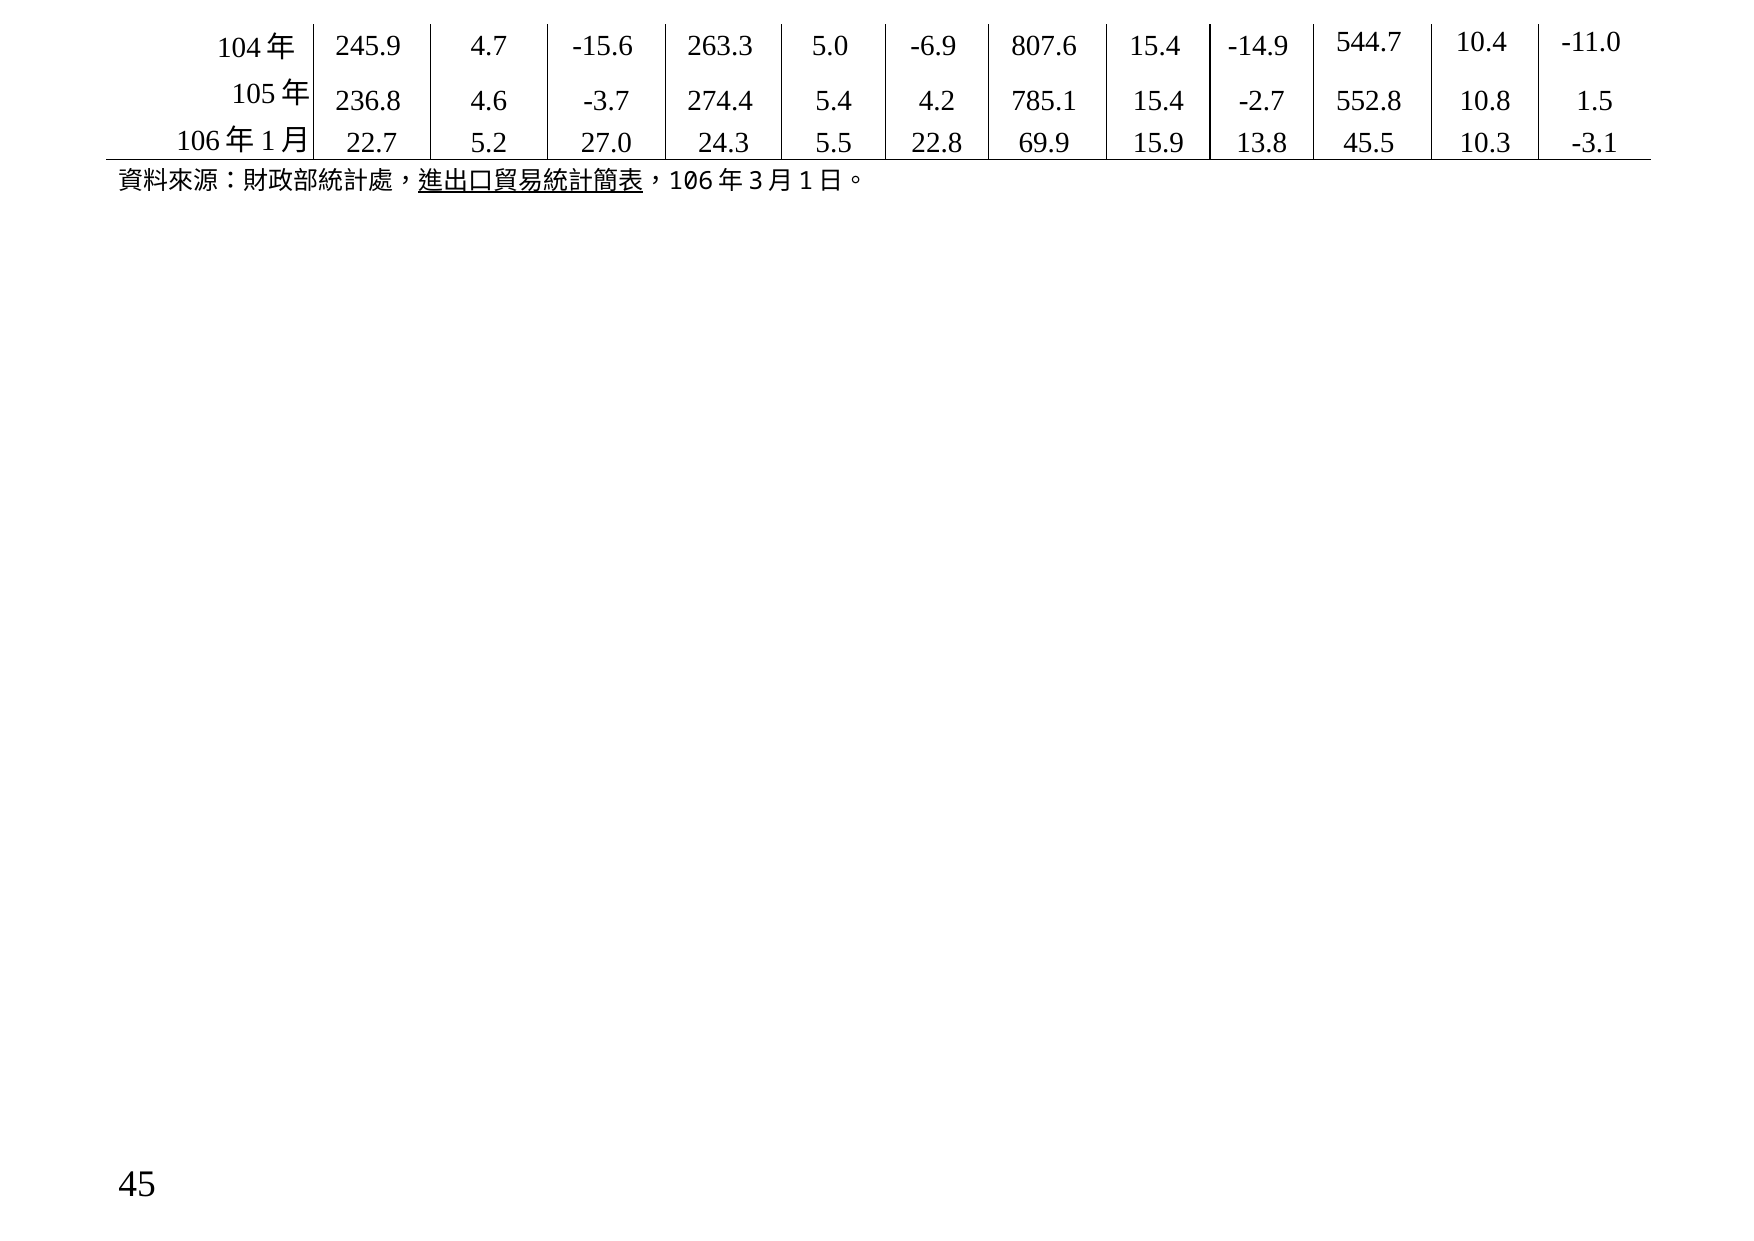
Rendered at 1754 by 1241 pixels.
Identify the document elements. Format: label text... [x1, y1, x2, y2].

table_cell 544.7 [1314, 24, 1431, 66]
table_cell 4.7 [431, 24, 547, 66]
table_cell 27.0 [548, 117, 665, 159]
table_cell -15.6 [548, 24, 665, 66]
table_cell 10.8 [1432, 66, 1538, 117]
table_cell -11.0 [1539, 24, 1651, 66]
table_cell 274.4 [666, 66, 781, 117]
text 資料來源：財政部統計處，進出口貿易統計簡表，106年3月1日。 [118, 160, 1636, 196]
table_cell 245.9 [314, 24, 430, 66]
table_cell 105年 [106, 66, 313, 117]
table_cell 236.8 [314, 66, 430, 117]
table_cell 69.9 [989, 117, 1106, 159]
table_cell 5.0 [782, 24, 885, 66]
table_cell -3.7 [548, 66, 665, 117]
table_cell 4.6 [431, 66, 547, 117]
table_cell 10.4 [1432, 24, 1538, 66]
table_cell 10.3 [1432, 117, 1538, 159]
table_cell 5.5 [782, 117, 885, 159]
table_cell 22.8 [886, 117, 988, 159]
table_cell 106年1月 [106, 117, 313, 159]
table_cell 5.2 [431, 117, 547, 159]
table_cell 807.6 [989, 24, 1106, 66]
table_cell 24.3 [666, 117, 781, 159]
table_cell 104年 [106, 24, 313, 66]
table_cell -6.9 [886, 24, 988, 66]
table_cell 785.1 [989, 66, 1106, 117]
table_cell 552.8 [1314, 66, 1431, 117]
table_cell 263.3 [666, 24, 781, 66]
table_cell 15.9 [1107, 117, 1209, 159]
table_cell 45.5 [1314, 117, 1431, 159]
table_cell 15.4 [1107, 66, 1209, 117]
table_cell 13.8 [1211, 117, 1313, 159]
table_cell 4.2 [886, 66, 988, 117]
table_cell -14.9 [1211, 24, 1313, 66]
table_cell -2.7 [1211, 66, 1313, 117]
table_cell 5.4 [782, 66, 885, 117]
table_cell 22.7 [314, 117, 430, 159]
table_cell -3.1 [1539, 117, 1651, 159]
table_cell 15.4 [1107, 24, 1209, 66]
table_cell 1.5 [1539, 66, 1651, 117]
